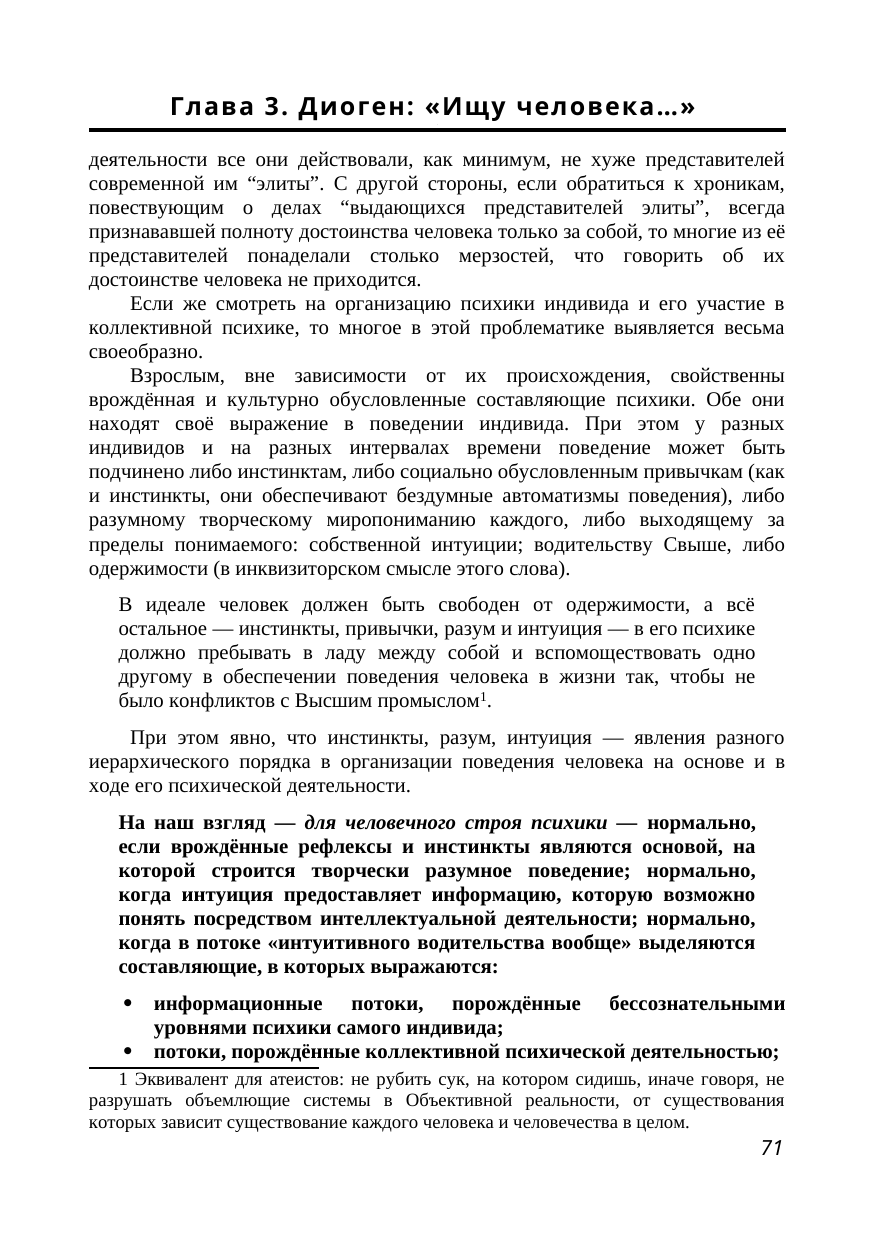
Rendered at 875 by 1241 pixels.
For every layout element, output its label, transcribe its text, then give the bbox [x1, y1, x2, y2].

text В идеале человек должен быть свободен от одержимости, а всё остальное — инстинкты, привычки, разум и интуиция — в его психике должно пребывать в ладу между собой и вспомоществовать одно другому в обеспечении поведения человека в жизни так, чтобы не было конфликтов с Высшим промыслом. [118, 592, 756, 712]
text На наш взгляд — для человечного строя психики — нормально, если врождённые рефлексы и инстинкты являются основой, на которой строится творчески разумное поведение; нормально, когда интуиция предоставляет информацию, которую возможно понять посредством интеллектуальной деятельности; нормально, когда в потоке «интуитивного водительства вообще» выделяются составляющие, в которых выражаются: [118, 809, 756, 978]
text Если же смотреть на организацию психики индивида и его участие в коллективной психике, то многое в этой проблематике выявляется весьма своеобразно. [89, 291, 786, 363]
text При этом явно, что инстинкты, разум, интуиция — явления разного иерархического порядка в организации поведения человека на основе и в ходе его психической деятельности. [89, 725, 786, 797]
list потоки, порождённые коллективной психической деятельностью; [124, 1039, 786, 1063]
text Эквивалент для атеистов: не рубить сук, на котором сидишь, иначе говоря, не разрушать объемлющие системы в Объективной реальности, от существования которых зависит существование каждого человека и человечества в целом. [89, 1068, 786, 1132]
text деятельности все они действовали, как минимум, не хуже представителей современной им “элиты”. С другой стороны, если обратиться к хроникам, повествующим о делах “выдающихся представителей элиты”, всегда признававшей полноту достоинства человека только за собой, то многие из её представителей понаделали столько мерзостей, что говорить об их достоинстве человека не приходится. [89, 146, 786, 291]
text Взрослым, вне зависимости от их происхождения, свойственны врождённая и культурно обусловленные составляющие психики. Обе они находят своё выражение в поведении индивида. При этом у разных индивидов и на разных интервалах времени поведение может быть подчинено либо инстинктам, либо социально обусловленным привычкам (как и инстинкты, они обеспечивают бездумные автоматизмы поведения), либо разумному творческому миропониманию каждого, либо выходящему за пределы понимаемого: собственной интуиции; водительству Свыше, либо одержимости (в инквизиторском смысле этого слова). [89, 363, 786, 579]
list информационные потоки, порождённые бессознательными уровнями психики самого индивида; [124, 991, 786, 1039]
